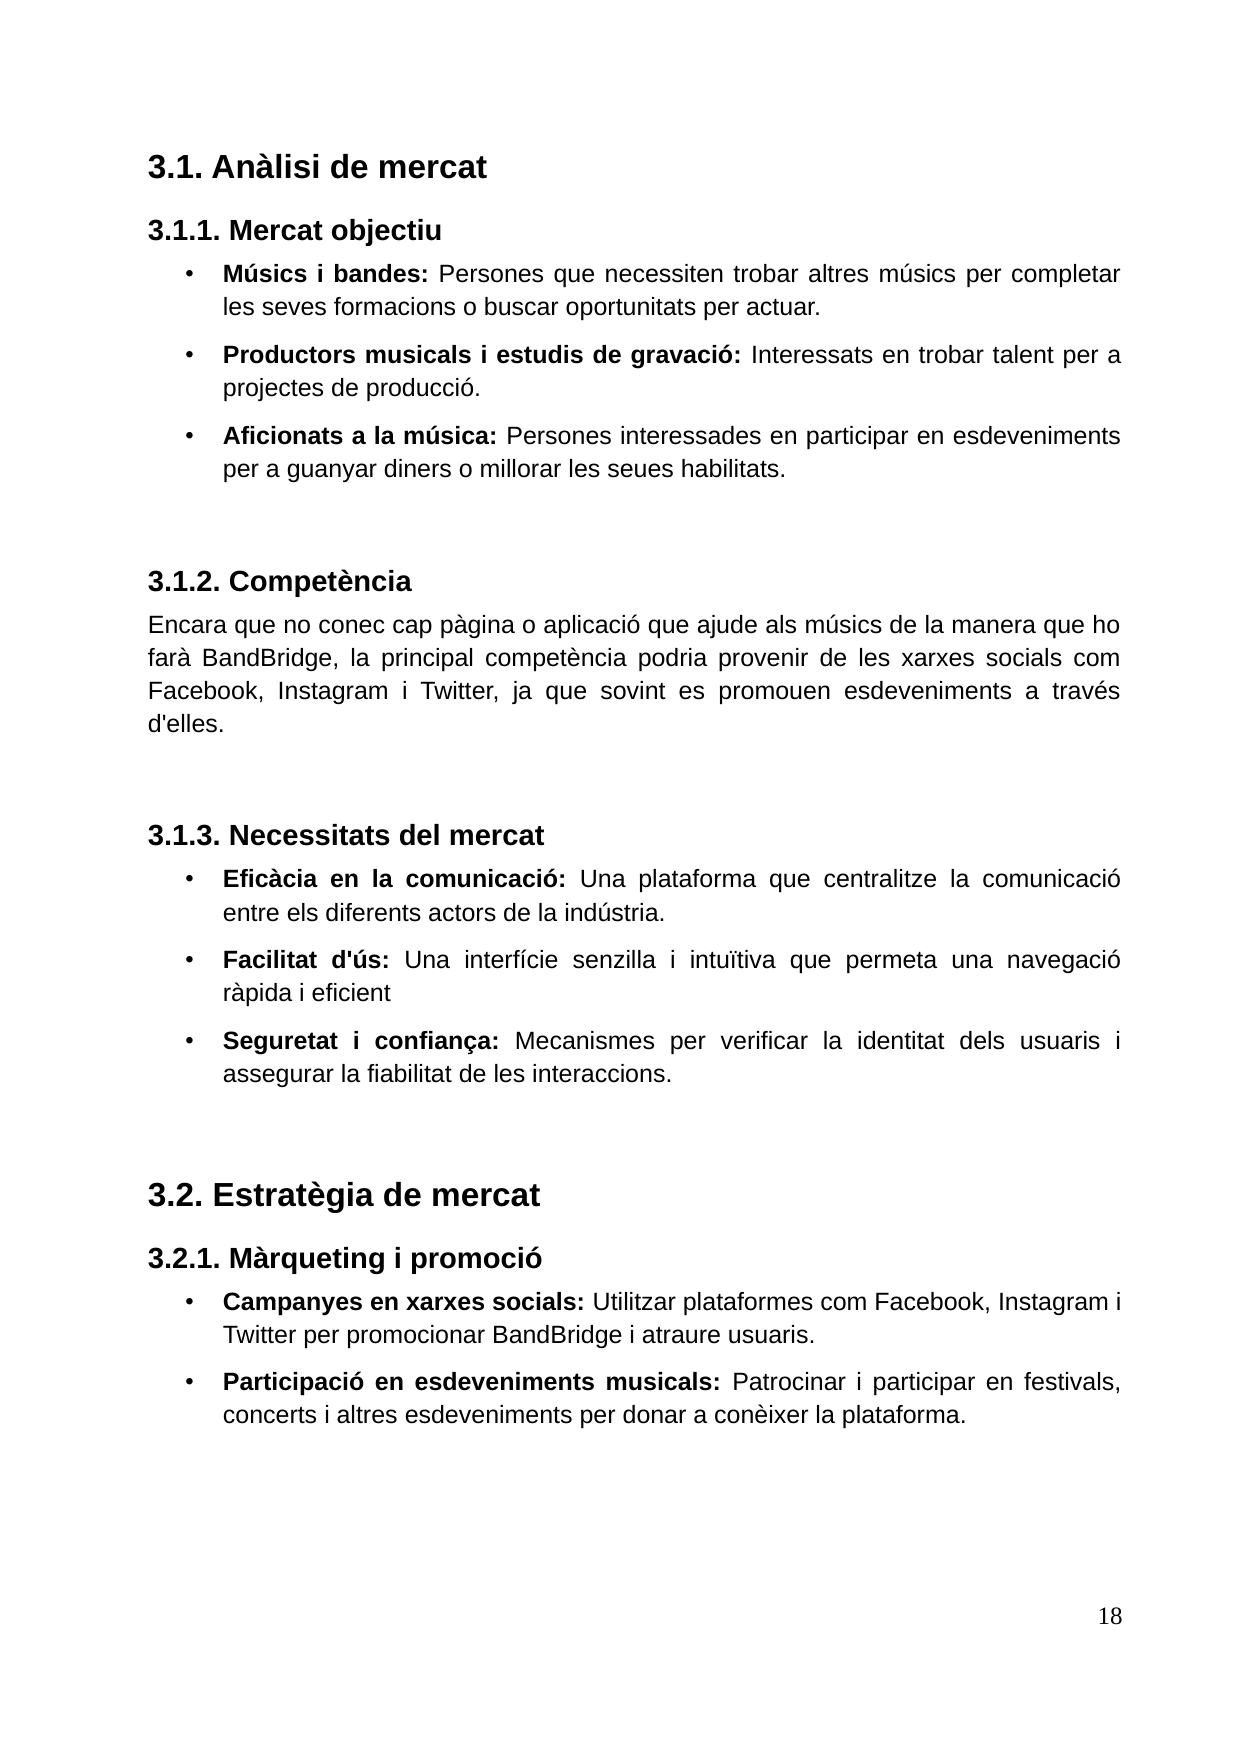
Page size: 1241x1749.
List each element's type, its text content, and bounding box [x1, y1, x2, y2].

list Productors musicals i estudis de gravació: Interessats en trobar talent per a projectes de producció. [185, 340, 1122, 402]
subtitle 3.1.3. Necessitats del mercat [148, 818, 1122, 852]
list Aficionats a la música: Persones interessades en participar en esdeveniments per a guanyar diners o millorar les seues habilitats. [185, 421, 1122, 482]
list Músics i bandes: Persones que necessiten trobar altres músics per completar les seves formacions o buscar oportunitats per actuar. [185, 259, 1122, 321]
subtitle 3.2.1. Màrqueting i promoció [148, 1241, 1122, 1274]
subtitle 3.1.1. Mercat objectiu [148, 213, 1122, 247]
subtitle 3.2. Estratègia de mercat [148, 1175, 1122, 1213]
subtitle 3.1.2. Competència [148, 563, 1122, 597]
text Encara que no conec cap pàgina o aplicació que ajude als músics de la manera que ho farà BandBridge, la principal competència podria provenir de les xarxes socials com Facebook, Instagram i Twitter, ja que sovint es promouen esdeveniments a través d'elles. [148, 609, 1122, 737]
list Eficàcia en la comunicació: Una plataforma que centralitze la comunicació entre els diferents actors de la indústria. [185, 864, 1122, 926]
list Facilitat d'ús: Una interfície senzilla i intuïtiva que permeta una navegació ràpida i eficient [185, 945, 1122, 1007]
list Campanyes en xarxes socials: Utilitzar plataformes com Facebook, Instagram i Twitter per promocionar BandBridge i atraure usuaris. [185, 1287, 1122, 1348]
list Participació en esdeveniments musicals: Patrocinar i participar en festivals, concerts i altres esdeveniments per donar a conèixer la plataforma. [185, 1367, 1122, 1429]
list Seguretat i confiança: Mecanismes per verificar la identitat dels usuaris i assegurar la fiabilitat de les interaccions. [185, 1026, 1122, 1088]
subtitle 3.1. Anàlisi de mercat [148, 148, 1122, 186]
